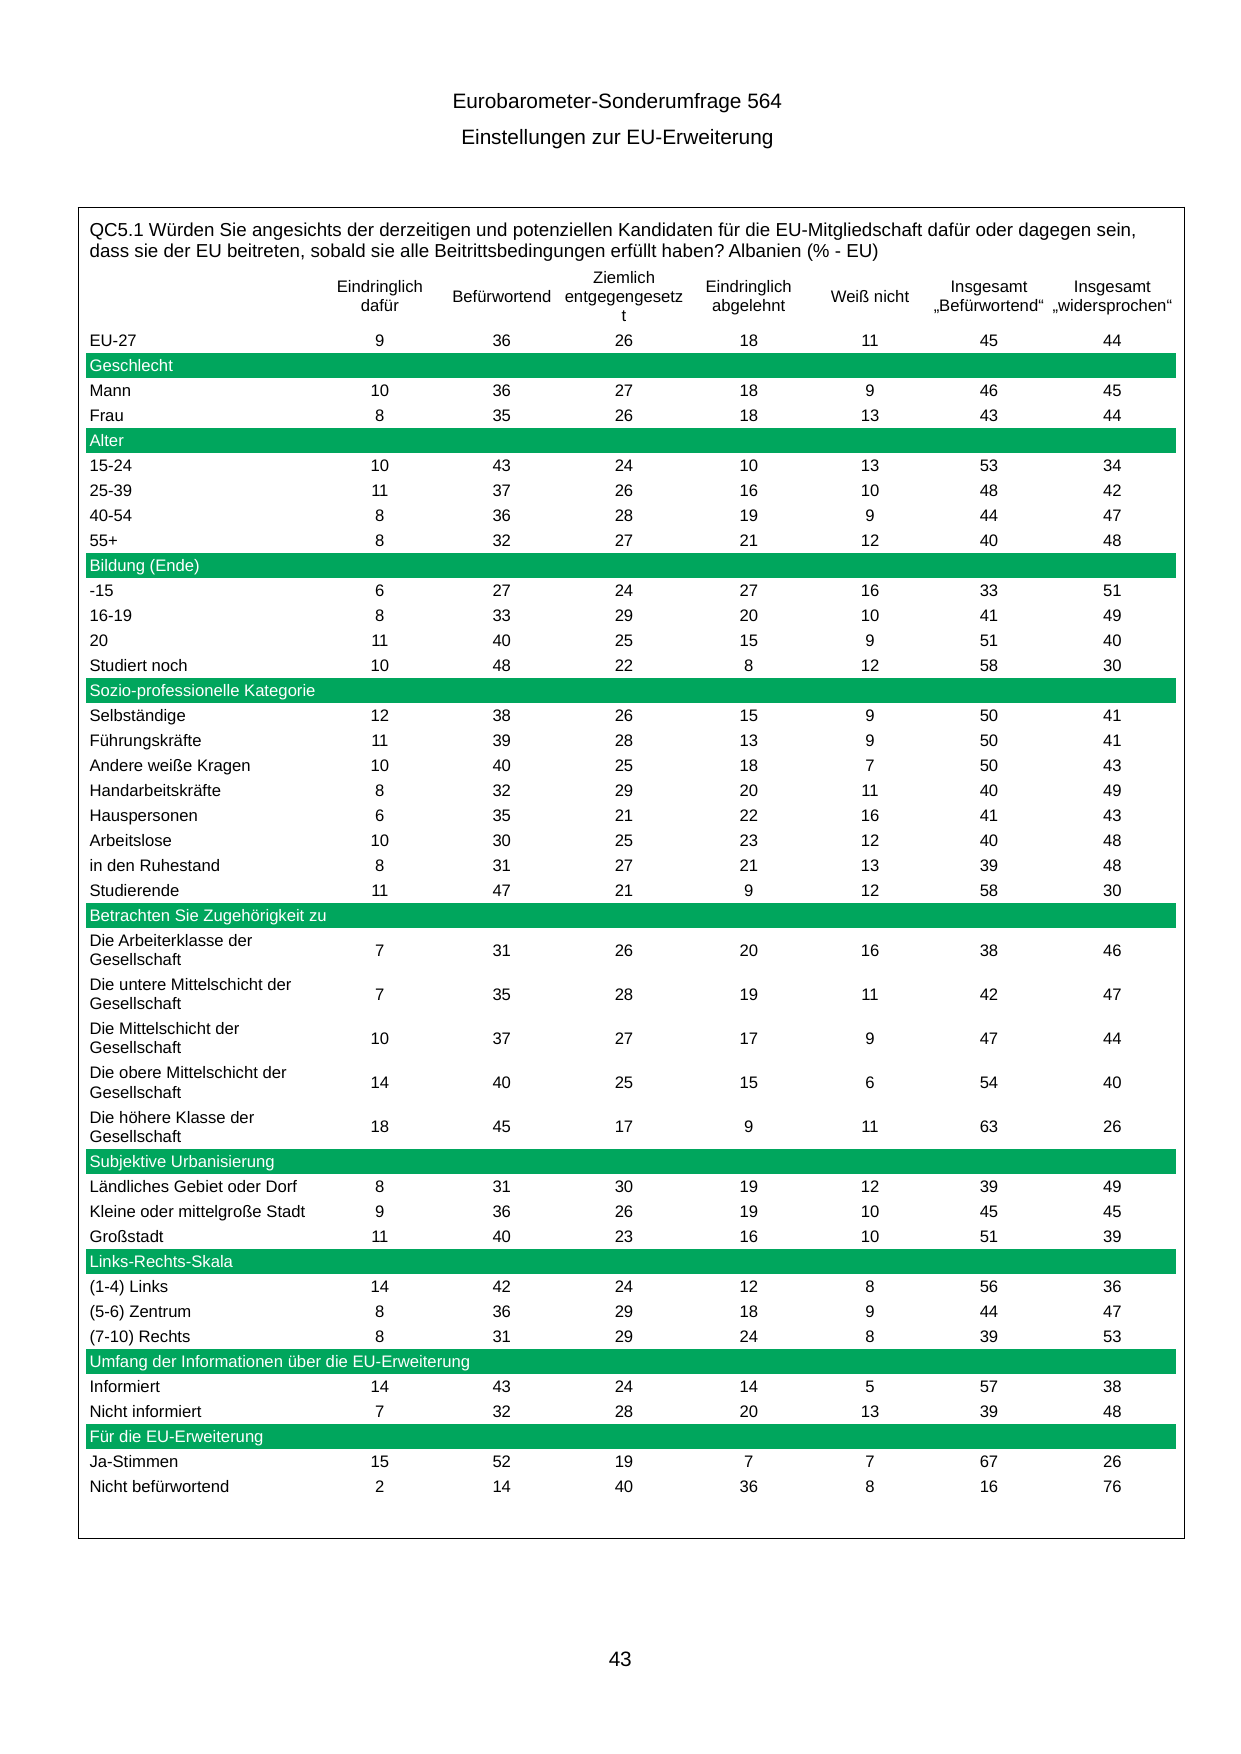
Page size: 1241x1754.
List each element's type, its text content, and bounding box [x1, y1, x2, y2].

table_cell 15 [686, 1060, 811, 1104]
table_cell 50 [929, 728, 1049, 753]
table_cell 30 [1049, 878, 1176, 903]
table_cell 20 [686, 1399, 811, 1424]
table_cell 48 [1049, 528, 1176, 553]
table_cell 38 [1049, 1374, 1176, 1399]
table_cell 31 [442, 853, 561, 878]
table_cell 12 [686, 1274, 811, 1299]
table_cell 25-39 [86, 478, 318, 503]
table_cell 8 [811, 1274, 929, 1299]
table_cell 48 [1049, 828, 1176, 853]
table_cell 16 [686, 1224, 811, 1249]
table_cell 48 [1049, 1399, 1176, 1424]
table_cell 46 [1049, 928, 1176, 972]
table_cell 46 [929, 378, 1049, 403]
table_cell Alter [86, 428, 1176, 453]
table_cell 29 [561, 1324, 686, 1349]
table_cell 14 [318, 1274, 442, 1299]
table_cell 28 [561, 728, 686, 753]
table_cell Links-Rechts-Skala [86, 1249, 1176, 1274]
table_cell 11 [318, 728, 442, 753]
table_cell 8 [318, 1324, 442, 1349]
table_cell 40 [1049, 628, 1176, 653]
table_cell Die obere Mittelschicht der Gesellschaft [86, 1060, 318, 1104]
table_cell 18 [318, 1105, 442, 1149]
table_cell 36 [1049, 1274, 1176, 1299]
table_cell 41 [929, 803, 1049, 828]
table_cell 7 [686, 1449, 811, 1474]
table_cell 15-24 [86, 453, 318, 478]
table_cell 15 [318, 1449, 442, 1474]
table_cell 38 [442, 703, 561, 728]
table_cell 11 [318, 478, 442, 503]
table_cell Sozio-professionelle Kategorie [86, 678, 1176, 703]
table_cell 36 [442, 503, 561, 528]
table_cell 39 [929, 853, 1049, 878]
table_cell 30 [442, 828, 561, 853]
table_cell 41 [929, 603, 1049, 628]
table_cell 43 [1049, 753, 1176, 778]
table_cell 51 [1049, 578, 1176, 603]
table_cell 13 [811, 453, 929, 478]
table_cell 14 [686, 1374, 811, 1399]
table_cell 9 [811, 703, 929, 728]
table_cell 36 [442, 1299, 561, 1324]
table_cell 31 [442, 1324, 561, 1349]
table_cell 45 [929, 1199, 1049, 1224]
table_cell 24 [686, 1324, 811, 1349]
table_cell 8 [318, 603, 442, 628]
table_cell Handarbeitskräfte [86, 778, 318, 803]
table_cell 52 [442, 1449, 561, 1474]
table_cell 63 [929, 1105, 1049, 1149]
table_cell 6 [811, 1060, 929, 1104]
table_cell 18 [686, 328, 811, 353]
table_cell Nicht informiert [86, 1399, 318, 1424]
table_cell 13 [811, 403, 929, 428]
table_cell 30 [1049, 653, 1176, 678]
table_cell 18 [686, 378, 811, 403]
table_cell 35 [442, 972, 561, 1016]
table_cell Mann [86, 378, 318, 403]
table_cell 16 [929, 1474, 1049, 1499]
table_cell 19 [686, 972, 811, 1016]
table_cell 48 [442, 653, 561, 678]
table_cell 14 [318, 1060, 442, 1104]
table_cell 9 [318, 328, 442, 353]
table_cell Geschlecht [86, 353, 1176, 378]
table_cell 45 [929, 328, 1049, 353]
table_cell 27 [686, 578, 811, 603]
table_cell 48 [1049, 853, 1176, 878]
table_cell -15 [86, 578, 318, 603]
table_cell 40 [929, 528, 1049, 553]
table_cell 51 [929, 628, 1049, 653]
table_cell 26 [561, 703, 686, 728]
table_cell 17 [561, 1105, 686, 1149]
table_cell 14 [442, 1474, 561, 1499]
table_cell 40 [561, 1474, 686, 1499]
table_cell 20 [686, 603, 811, 628]
table_cell EU-27 [86, 328, 318, 353]
table_cell 38 [929, 928, 1049, 972]
table_cell 41 [1049, 728, 1176, 753]
table_cell 49 [1049, 1174, 1176, 1199]
table_cell 37 [442, 1016, 561, 1060]
table_cell 7 [318, 928, 442, 972]
table_cell 40 [442, 628, 561, 653]
table_cell 10 [318, 378, 442, 403]
table_cell 44 [1049, 328, 1176, 353]
table_cell 11 [318, 878, 442, 903]
table_cell 36 [442, 328, 561, 353]
table_cell Insgesamt „widersprochen“ [1049, 265, 1176, 328]
table_cell Ja-Stimmen [86, 1449, 318, 1474]
table_cell 16 [811, 803, 929, 828]
table_cell 10 [318, 753, 442, 778]
table_cell 48 [929, 478, 1049, 503]
table_cell 23 [561, 1224, 686, 1249]
table_cell 20 [86, 628, 318, 653]
table_cell Kleine oder mittelgroße Stadt [86, 1199, 318, 1224]
table_cell Informiert [86, 1374, 318, 1399]
table_cell 16 [811, 928, 929, 972]
table_cell 22 [686, 803, 811, 828]
table_cell 42 [442, 1274, 561, 1299]
table_cell 34 [1049, 453, 1176, 478]
table_cell (5-6) Zentrum [86, 1299, 318, 1324]
table_cell Andere weiße Kragen [86, 753, 318, 778]
table_cell 43 [442, 1374, 561, 1399]
table_cell 13 [686, 728, 811, 753]
table_cell 8 [318, 853, 442, 878]
table_cell 26 [561, 403, 686, 428]
table_cell 28 [561, 503, 686, 528]
table_cell 43 [929, 403, 1049, 428]
table_cell 16 [811, 578, 929, 603]
table_cell Eindringlich abgelehnt [686, 265, 811, 328]
table_cell 8 [318, 1174, 442, 1199]
table_cell 44 [1049, 1016, 1176, 1060]
table_cell 10 [811, 1199, 929, 1224]
table_cell 11 [318, 1224, 442, 1249]
table_cell 21 [561, 878, 686, 903]
table_cell 47 [1049, 1299, 1176, 1324]
table_cell 21 [561, 803, 686, 828]
table_cell Hauspersonen [86, 803, 318, 828]
table_cell 10 [318, 653, 442, 678]
table_cell Befürwortend [442, 265, 561, 328]
table_cell 24 [561, 1274, 686, 1299]
table_cell 8 [318, 528, 442, 553]
table_cell 42 [1049, 478, 1176, 503]
table_cell Insgesamt „Befürwortend“ [929, 265, 1049, 328]
table_cell 50 [929, 703, 1049, 728]
table_cell 44 [929, 1299, 1049, 1324]
table_cell 22 [561, 653, 686, 678]
table_cell 7 [318, 972, 442, 1016]
table_cell 17 [686, 1016, 811, 1060]
table_cell 8 [686, 653, 811, 678]
table_cell 39 [929, 1324, 1049, 1349]
table_cell 43 [1049, 803, 1176, 828]
table_cell 15 [686, 703, 811, 728]
table_cell 36 [686, 1474, 811, 1499]
table_cell 40 [442, 1224, 561, 1249]
table_cell 24 [561, 453, 686, 478]
table_cell 9 [811, 378, 929, 403]
table_cell 36 [442, 1199, 561, 1224]
table_cell 40 [929, 828, 1049, 853]
table_cell Für die EU-Erweiterung [86, 1424, 1176, 1449]
table_cell 33 [929, 578, 1049, 603]
table_cell 13 [811, 853, 929, 878]
table_cell 40-54 [86, 503, 318, 528]
table_cell 11 [318, 628, 442, 653]
table_cell 56 [929, 1274, 1049, 1299]
table_cell 10 [811, 478, 929, 503]
table_cell 31 [442, 928, 561, 972]
table_cell 8 [811, 1324, 929, 1349]
table_cell 67 [929, 1449, 1049, 1474]
table_cell 44 [929, 503, 1049, 528]
table_cell 58 [929, 878, 1049, 903]
table_cell 15 [686, 628, 811, 653]
table_cell 26 [561, 328, 686, 353]
table_cell 51 [929, 1224, 1049, 1249]
table_cell 12 [811, 878, 929, 903]
table_cell 39 [929, 1399, 1049, 1424]
table_cell Die Arbeiterklasse der Gesellschaft [86, 928, 318, 972]
table_cell 41 [1049, 703, 1176, 728]
table_cell 45 [442, 1105, 561, 1149]
table_cell 6 [318, 803, 442, 828]
table_cell 8 [318, 1299, 442, 1324]
table_cell 14 [318, 1374, 442, 1399]
table_cell 9 [811, 1299, 929, 1324]
table_cell 9 [811, 503, 929, 528]
table_cell 58 [929, 653, 1049, 678]
table_cell 19 [686, 503, 811, 528]
table_cell 29 [561, 603, 686, 628]
table_cell 9 [811, 1016, 929, 1060]
table_cell Nicht befürwortend [86, 1474, 318, 1499]
table_cell 12 [811, 653, 929, 678]
table_cell 53 [1049, 1324, 1176, 1349]
table_cell Großstadt [86, 1224, 318, 1249]
table_cell Frau [86, 403, 318, 428]
table_cell 57 [929, 1374, 1049, 1399]
table_cell Die höhere Klasse der Gesellschaft [86, 1105, 318, 1149]
table_cell 45 [1049, 378, 1176, 403]
table_cell 42 [929, 972, 1049, 1016]
table_cell Studiert noch [86, 653, 318, 678]
table_cell 49 [1049, 778, 1176, 803]
table_cell 25 [561, 828, 686, 853]
table_cell 40 [442, 753, 561, 778]
table_cell 8 [318, 778, 442, 803]
table_cell 10 [318, 828, 442, 853]
table_cell 12 [811, 1174, 929, 1199]
table_cell 18 [686, 1299, 811, 1324]
table_cell 11 [811, 1105, 929, 1149]
table_cell 43 [442, 453, 561, 478]
table_cell 39 [929, 1174, 1049, 1199]
table_cell 47 [442, 878, 561, 903]
table_cell 47 [929, 1016, 1049, 1060]
table_cell 12 [811, 528, 929, 553]
table_cell 40 [442, 1060, 561, 1104]
table_cell 76 [1049, 1474, 1176, 1499]
table_cell 53 [929, 453, 1049, 478]
table_cell Die Mittelschicht der Gesellschaft [86, 1016, 318, 1060]
table_cell Eindringlich dafür [318, 265, 442, 328]
table_cell 26 [561, 1199, 686, 1224]
table_cell 37 [442, 478, 561, 503]
table_cell 25 [561, 1060, 686, 1104]
table_cell Betrachten Sie Zugehörigkeit zu [86, 903, 1176, 928]
table_cell 26 [1049, 1449, 1176, 1474]
table_cell 39 [442, 728, 561, 753]
table_cell 44 [1049, 403, 1176, 428]
table_cell 26 [561, 478, 686, 503]
table_cell 10 [686, 453, 811, 478]
table_cell 28 [561, 972, 686, 1016]
table_cell 19 [686, 1199, 811, 1224]
table_cell 40 [1049, 1060, 1176, 1104]
table_cell 12 [811, 828, 929, 853]
table_cell 7 [811, 1449, 929, 1474]
table_cell 8 [318, 503, 442, 528]
table_cell 10 [318, 1016, 442, 1060]
table_cell Weiß nicht [811, 265, 929, 328]
table_cell 18 [686, 753, 811, 778]
table_cell 9 [811, 628, 929, 653]
table_cell 27 [561, 528, 686, 553]
table_cell 45 [1049, 1199, 1176, 1224]
table_cell 10 [318, 453, 442, 478]
table_cell 21 [686, 528, 811, 553]
table_cell 10 [811, 1224, 929, 1249]
table_cell 20 [686, 778, 811, 803]
table_cell Studierende [86, 878, 318, 903]
table_cell Führungskräfte [86, 728, 318, 753]
table_cell 2 [318, 1474, 442, 1499]
table_cell 35 [442, 803, 561, 828]
table_cell 29 [561, 1299, 686, 1324]
table_cell 16 [686, 478, 811, 503]
table_cell 32 [442, 528, 561, 553]
table_cell 12 [318, 703, 442, 728]
table_cell Arbeitslose [86, 828, 318, 853]
table_cell 18 [686, 403, 811, 428]
table_cell 6 [318, 578, 442, 603]
table_cell Umfang der Informationen über die EU-Erweiterung [86, 1349, 1176, 1374]
table_cell 10 [811, 603, 929, 628]
table_cell Selbständige [86, 703, 318, 728]
table_cell 35 [442, 403, 561, 428]
table_cell 25 [561, 753, 686, 778]
table_cell 27 [442, 578, 561, 603]
table_cell 24 [561, 1374, 686, 1399]
table_cell 47 [1049, 972, 1176, 1016]
table_cell 23 [686, 828, 811, 853]
table_cell 33 [442, 603, 561, 628]
table_cell [86, 265, 318, 328]
table_cell 7 [318, 1399, 442, 1424]
table_cell 27 [561, 378, 686, 403]
table_cell 50 [929, 753, 1049, 778]
table_cell 31 [442, 1174, 561, 1199]
table_cell (7-10) Rechts [86, 1324, 318, 1349]
table_cell 32 [442, 1399, 561, 1424]
table_cell 29 [561, 778, 686, 803]
table_cell 11 [811, 328, 929, 353]
table_header QC5.1 Würden Sie angesichts der derzeitigen und potenziellen Kandidaten für die EU-Mitgliedschaft dafür oder dagegen sein, dass sie der EU beitreten, sobald sie alle Beitrittsbedingungen erfüllt haben? Albanien (% - EU) [86, 216, 1176, 264]
table_cell 21 [686, 853, 811, 878]
table_cell 24 [561, 578, 686, 603]
table_cell 20 [686, 928, 811, 972]
table_cell 13 [811, 1399, 929, 1424]
table_cell 55+ [86, 528, 318, 553]
table_cell 19 [686, 1174, 811, 1199]
table_cell 9 [686, 878, 811, 903]
table_cell 11 [811, 972, 929, 1016]
table_cell 8 [811, 1474, 929, 1499]
table_cell 27 [561, 853, 686, 878]
table_cell 25 [561, 628, 686, 653]
table_cell 49 [1049, 603, 1176, 628]
table_cell 30 [561, 1174, 686, 1199]
table_cell 28 [561, 1399, 686, 1424]
table_cell 26 [561, 928, 686, 972]
table_cell in den Ruhestand [86, 853, 318, 878]
table_cell Ziemlich entgegengesetzt [561, 265, 686, 328]
table_cell 32 [442, 778, 561, 803]
table_cell 7 [811, 753, 929, 778]
table_cell Subjektive Urbanisierung [86, 1149, 1176, 1174]
table_cell Bildung (Ende) [86, 553, 1176, 578]
table_cell 9 [686, 1105, 811, 1149]
table_cell 39 [1049, 1224, 1176, 1249]
table_cell 8 [318, 403, 442, 428]
table_cell 26 [1049, 1105, 1176, 1149]
table_cell 54 [929, 1060, 1049, 1104]
table_cell 9 [318, 1199, 442, 1224]
table_cell 27 [561, 1016, 686, 1060]
table_cell 9 [811, 728, 929, 753]
table_cell 19 [561, 1449, 686, 1474]
table_cell Die untere Mittelschicht der Gesellschaft [86, 972, 318, 1016]
table_cell 5 [811, 1374, 929, 1399]
table_cell (1-4) Links [86, 1274, 318, 1299]
table_cell Ländliches Gebiet oder Dorf [86, 1174, 318, 1199]
table_cell 16-19 [86, 603, 318, 628]
table_cell 36 [442, 378, 561, 403]
table_cell 11 [811, 778, 929, 803]
table_cell 47 [1049, 503, 1176, 528]
table_cell 40 [929, 778, 1049, 803]
